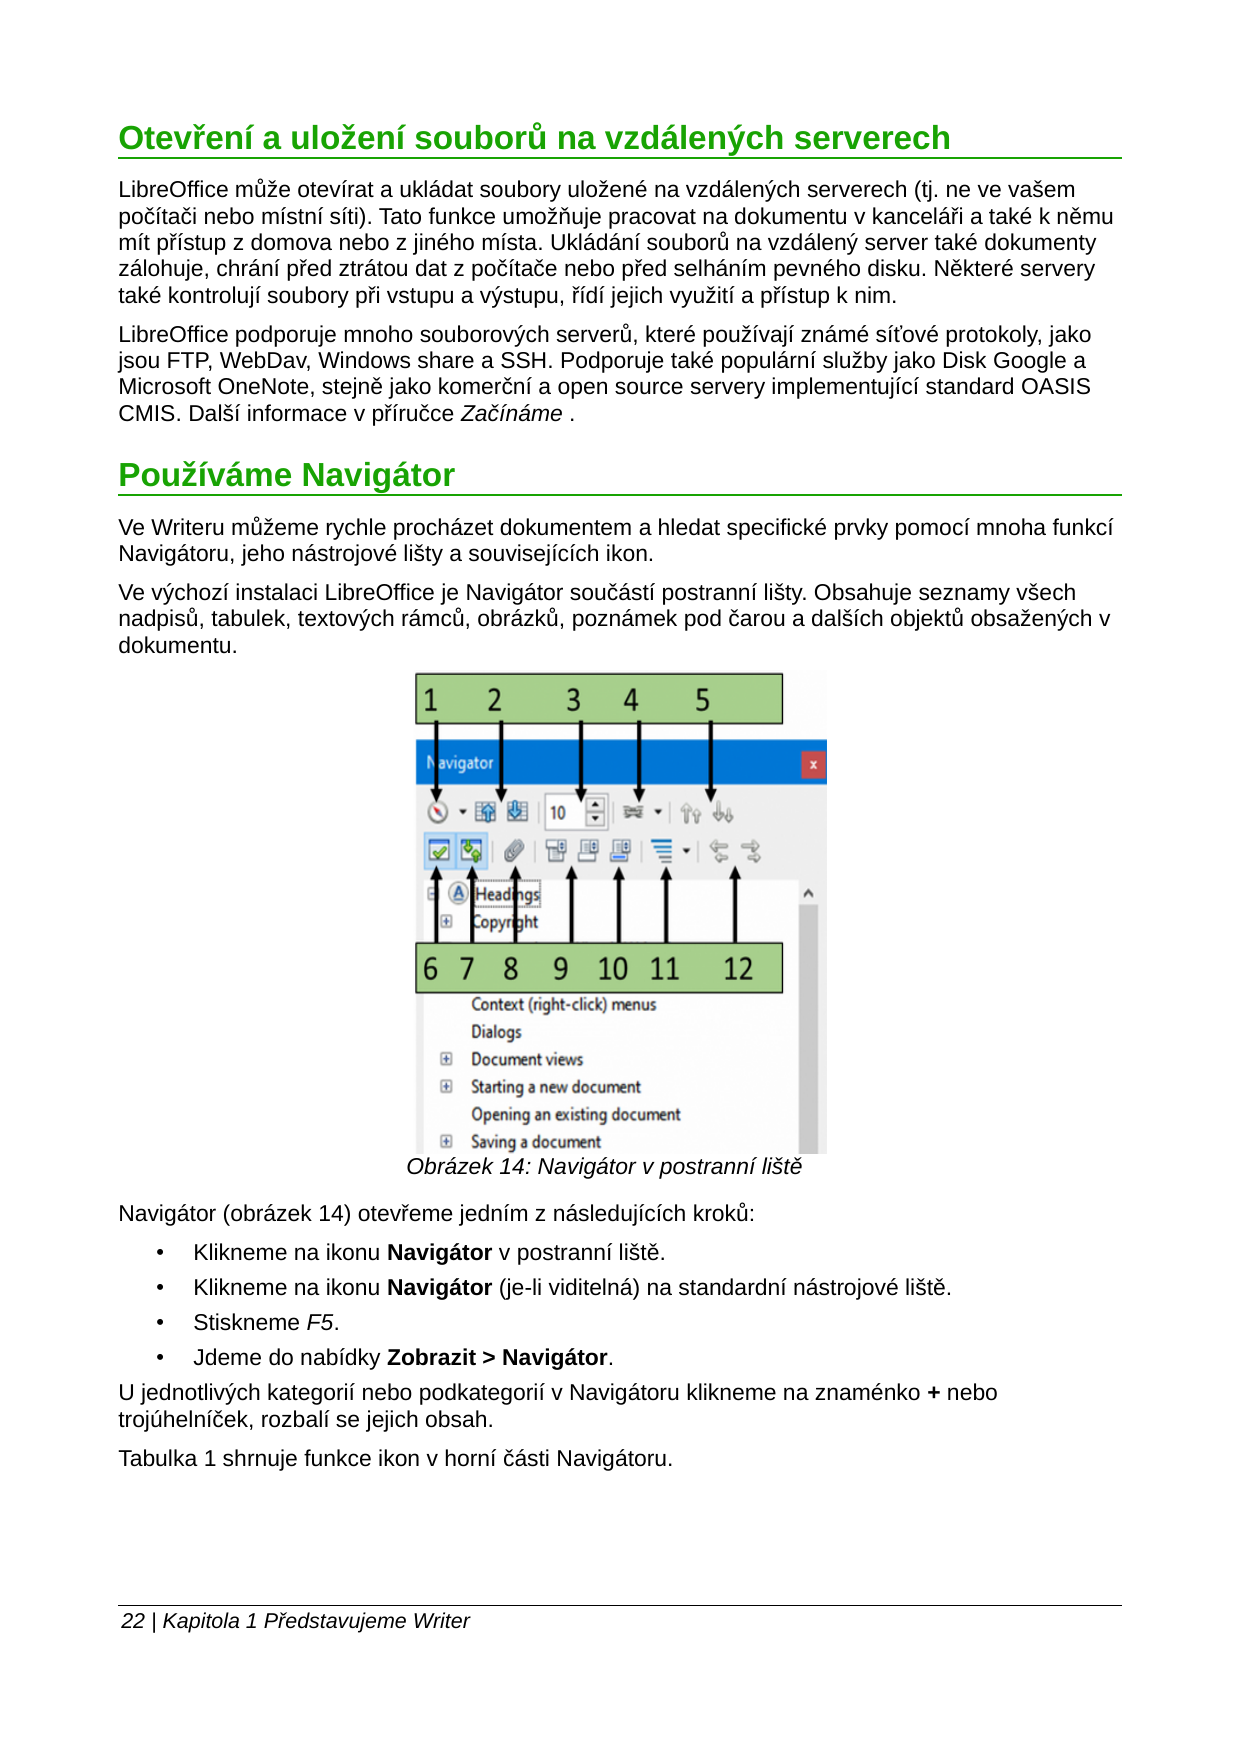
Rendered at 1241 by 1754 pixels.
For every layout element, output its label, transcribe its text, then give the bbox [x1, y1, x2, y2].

text Ve výchozí instalaci LibreOffice je Navigátor součástí postranní lišty. Obsahuje seznamy všech nadpisů, tabulek, textových rámců, obrázků, poznámek pod čarou a dalších objektů obsažených v dokumentu. [118, 579, 1122, 658]
text Obrázek 14: Navigátor v postranní liště [406, 671, 834, 1179]
list Klikneme na ikonu Navigátor (je-li viditelná) na standardní nástrojové liště. [156, 1274, 1122, 1300]
text Ve Writeru můžeme rychle procházet dokumentem a hledat specifické prvky pomocí mnoha funkcí Navigátoru, jeho nástrojové lišty a souvisejících ikon. [118, 514, 1122, 566]
list Navigátor (obrázek 14) otevřeme jedním z následujících kroků: [118, 1200, 1122, 1226]
list Stiskneme F5. [156, 1309, 1122, 1335]
list Klikneme na ikonu Navigátor v postranní liště. [156, 1238, 1122, 1265]
text U jednotlivých kategorií nebo podkategorií v Navigátoru klikneme na znaménko + nebo trojúhelníček, rozbalí se jejich obsah. [118, 1379, 1122, 1432]
subtitle Otevření a uložení souborů na vzdálených serverech [118, 118, 1122, 157]
text Tabulka 1 shrnuje funkce ikon v horní části Navigátoru. [118, 1444, 1122, 1471]
subtitle Používáme Navigátor [118, 456, 1122, 494]
list Jdeme do nabídky Zobrazit > Navigátor. [156, 1344, 1122, 1371]
text LibreOffice může otevírat a ukládat soubory uložené na vzdálených serverech (tj. ne ve vašem počítači nebo místní síti). Tato funkce umožňuje pracovat na dokumentu v kanceláři a také k němu mít přístup z domova nebo z jiného místa. Ukládání souborů na vzdálený server také dokumenty zálohuje, chrání před ztrátou dat z počítače nebo před selháním pevného disku. Některé servery také kontrolují soubory při vstupu a výstupu, řídí jejich využití a přístup k nim. [118, 176, 1122, 308]
text LibreOffice podporuje mnoho souborových serverů, které používají známé síťové protokoly, jako jsou FTP, WebDav, Windows share a SSH. Podporuje také populární služby jako Disk Google a Microsoft OneNote, stejně jako komerční a open source servery implementující standard OASIS CMIS. Další informace v příručce Začínáme . [118, 321, 1122, 426]
picture [413, 670, 827, 1154]
